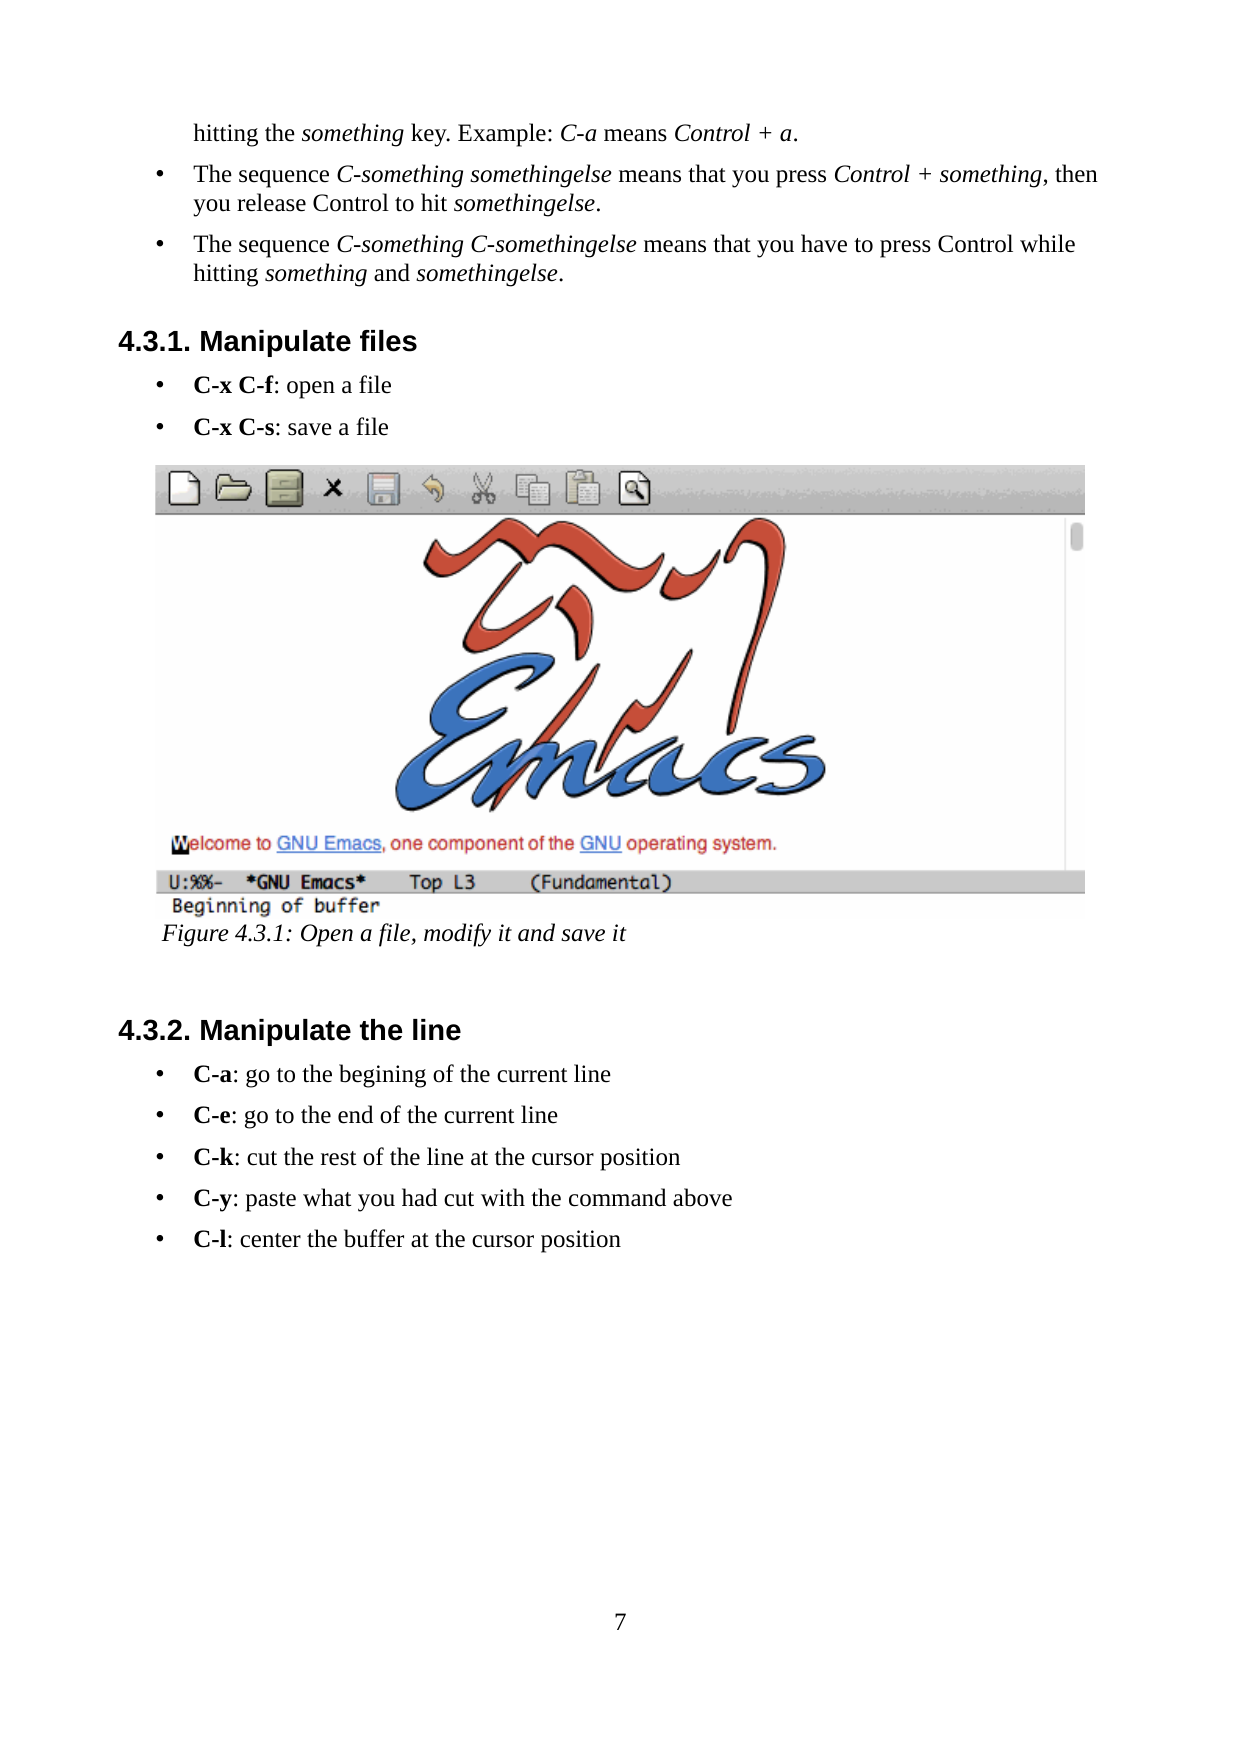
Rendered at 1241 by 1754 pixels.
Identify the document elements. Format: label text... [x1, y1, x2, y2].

list The sequence C-something somethingelse means that you press Control + something, then you release Control to hit somethingelse. [156, 159, 1122, 217]
list C-l: center the buffer at the cursor position [156, 1224, 1122, 1253]
list C-x C-s: save a file [156, 412, 1122, 440]
list hitting the something key. Example: C-a means Control + a. [156, 118, 1122, 147]
list C-x C-f: open a file [156, 370, 1122, 399]
subtitle Manipulate the line [118, 1013, 1122, 1047]
list C-a: go to the begining of the current line [156, 1059, 1122, 1088]
text Figure 4.3.1: Open a file, modify it and save it [155, 919, 1085, 947]
list C-k: cut the rest of the line at the cursor position [156, 1142, 1122, 1171]
list C-y: paste what you had cut with the command above [156, 1183, 1122, 1212]
list C-e: go to the end of the current line [156, 1101, 1122, 1129]
list The sequence C-something C-somethingelse means that you have to press Control while hitting something and somethingelse. [156, 229, 1122, 287]
subtitle Manipulate files [118, 324, 1122, 358]
